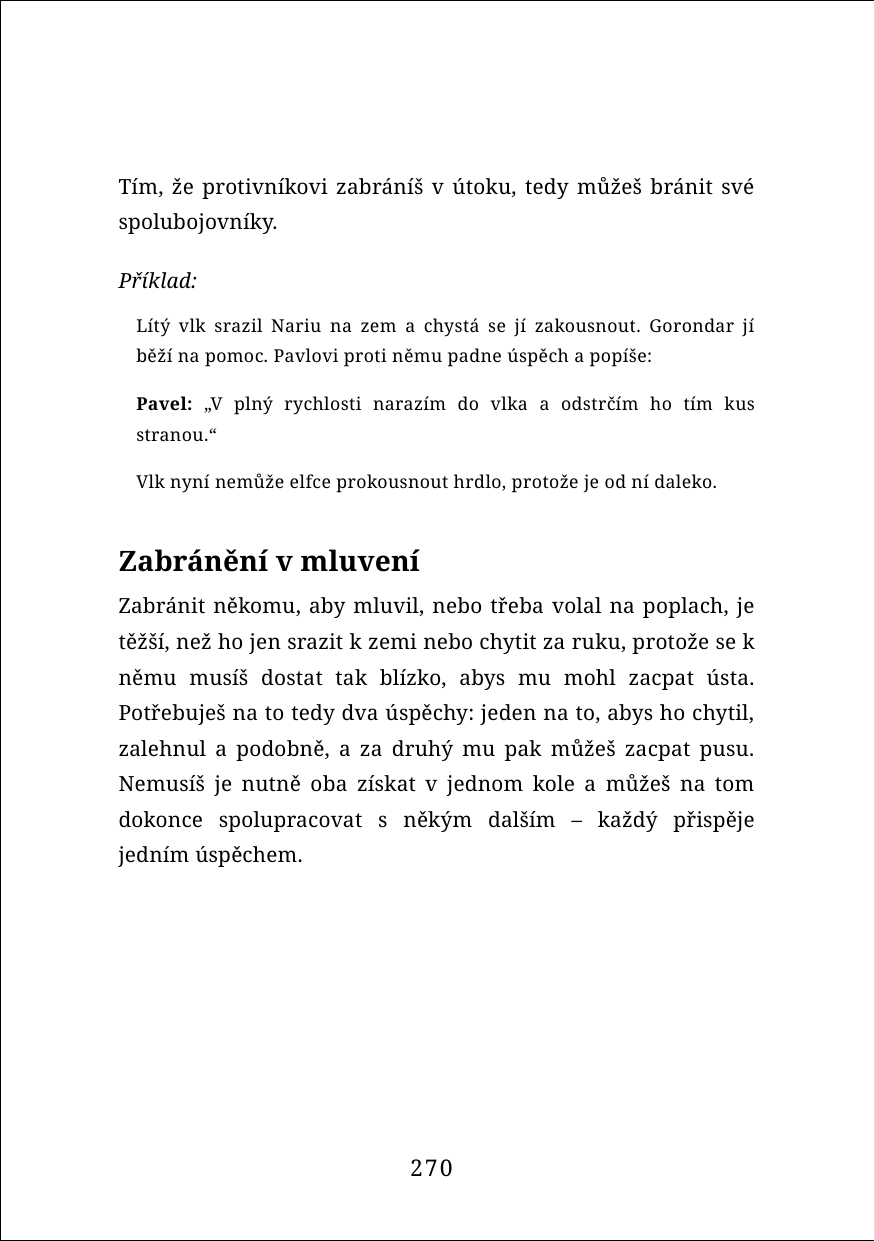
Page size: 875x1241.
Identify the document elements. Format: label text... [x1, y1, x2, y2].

text Pavel: „V plný rychlosti narazím do vlka a odstrčím ho tím kus stranou.“ [136, 392, 756, 446]
text Zabránit někomu, aby mluvil, nebo třeba volal na poplach, je těžší, než ho jen srazit k zemi nebo chytit za ruku, protože se k němu musíš dostat tak blízko, abys mu mohl zacpat ústa. Potřebuješ na to tedy dva úspěchy: jeden na to, abys ho chytil, zalehnul a podobně, a za druhý mu pak můžeš zacpat pusu. Nemusíš je nutně oba získat v jednom kole a můžeš na tom dokonce spolupracovat s někým dalším – každý přispěje jedním úspěchem. [118, 592, 756, 869]
subtitle Zabránění v mluvení [118, 542, 756, 580]
text Tím, že protivníkovi zabráníš v útoku, tedy můžeš bránit své spolubojovníky. [118, 172, 756, 236]
text Vlk nyní nemůže elfce prokousnout hrdlo, protože je od ní daleko. [136, 470, 756, 494]
text Lítý vlk srazil Nariu na zem a chystá se jí zakousnout. Gorondar jí běží na pomoc. Pavlovi proti němu padne úspěch a popíše: [136, 314, 756, 368]
text Příklad: [118, 266, 756, 295]
